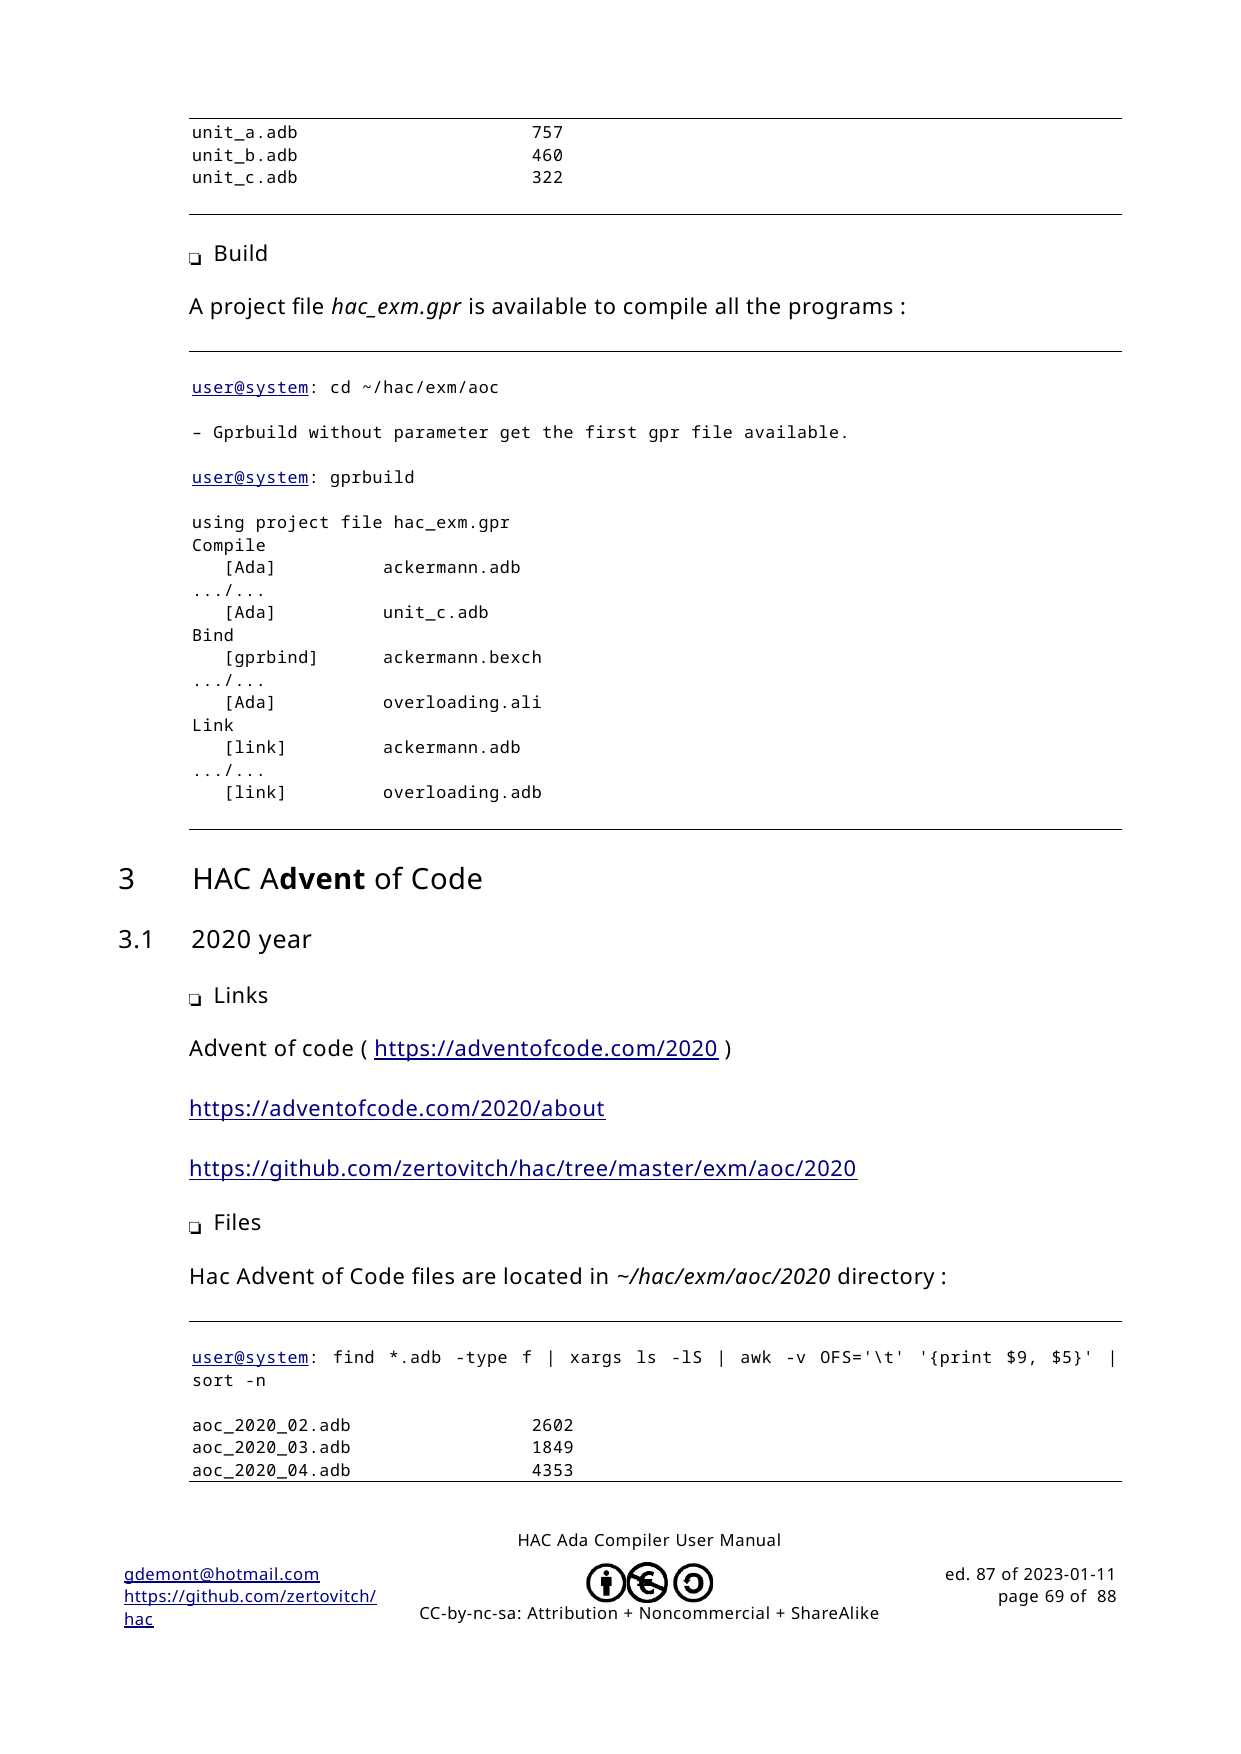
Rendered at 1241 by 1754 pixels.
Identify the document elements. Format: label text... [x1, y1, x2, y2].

subtitle Links [189, 979, 1122, 1020]
text Advent of code ( https://adventofcode.com/2020 ) [189, 1032, 1122, 1063]
subtitle HAC Advent of Code [118, 859, 1122, 898]
list unit_b.adb 460 [189, 141, 1122, 163]
list user@system: find *.adb -type f | xargs ls -lS | awk -v OFS='\t' '{print $9, $5}' | sort -n [189, 1322, 1122, 1391]
list aoc_2020_03.adb 1849 [189, 1433, 1122, 1456]
list [Ada] overloading.ali [189, 688, 1122, 711]
picture [585, 1562, 668, 1603]
text Hac Advent of Code files are located in ~/hac/exm/aoc/2020 directory : [189, 1260, 1122, 1321]
text https://adventofcode.com/2020/about [189, 1093, 1122, 1123]
list Bind [189, 621, 1122, 643]
list unit_c.adb 322 [189, 163, 1122, 214]
text https://github.com/zertovitch/hac/tree/master/exm/aoc/2020 [189, 1153, 1122, 1183]
list .../... [189, 756, 1122, 778]
list [Ada] ackermann.adb [189, 553, 1122, 576]
list .../... [189, 666, 1122, 688]
subtitle 2020 year [118, 922, 1122, 956]
list [link] overloading.adb [189, 778, 1122, 829]
list [link] ackermann.adb [189, 733, 1122, 756]
list unit_a.adb 757 [189, 119, 1122, 141]
list [Ada] unit_c.adb [189, 598, 1122, 621]
list user@system: gprbuild using project file hac_exm.gpr [189, 441, 1122, 531]
list Compile [189, 531, 1122, 553]
picture [672, 1562, 714, 1603]
list [gprbind] ackermann.bexch [189, 643, 1122, 666]
list .../... [189, 576, 1122, 598]
list aoc_2020_04.adb 4353 [189, 1456, 1122, 1481]
list Link [189, 711, 1122, 733]
subtitle Build [189, 238, 1122, 279]
text A project file hac_exm.gpr is available to compile all the programs : [189, 291, 1122, 321]
subtitle Files [189, 1207, 1122, 1248]
list user@system: cd ~/hac/exm/aoc – Gprbuild without parameter get the first gpr file available. [189, 352, 1122, 441]
list aoc_2020_02.adb 2602 [189, 1411, 1122, 1433]
